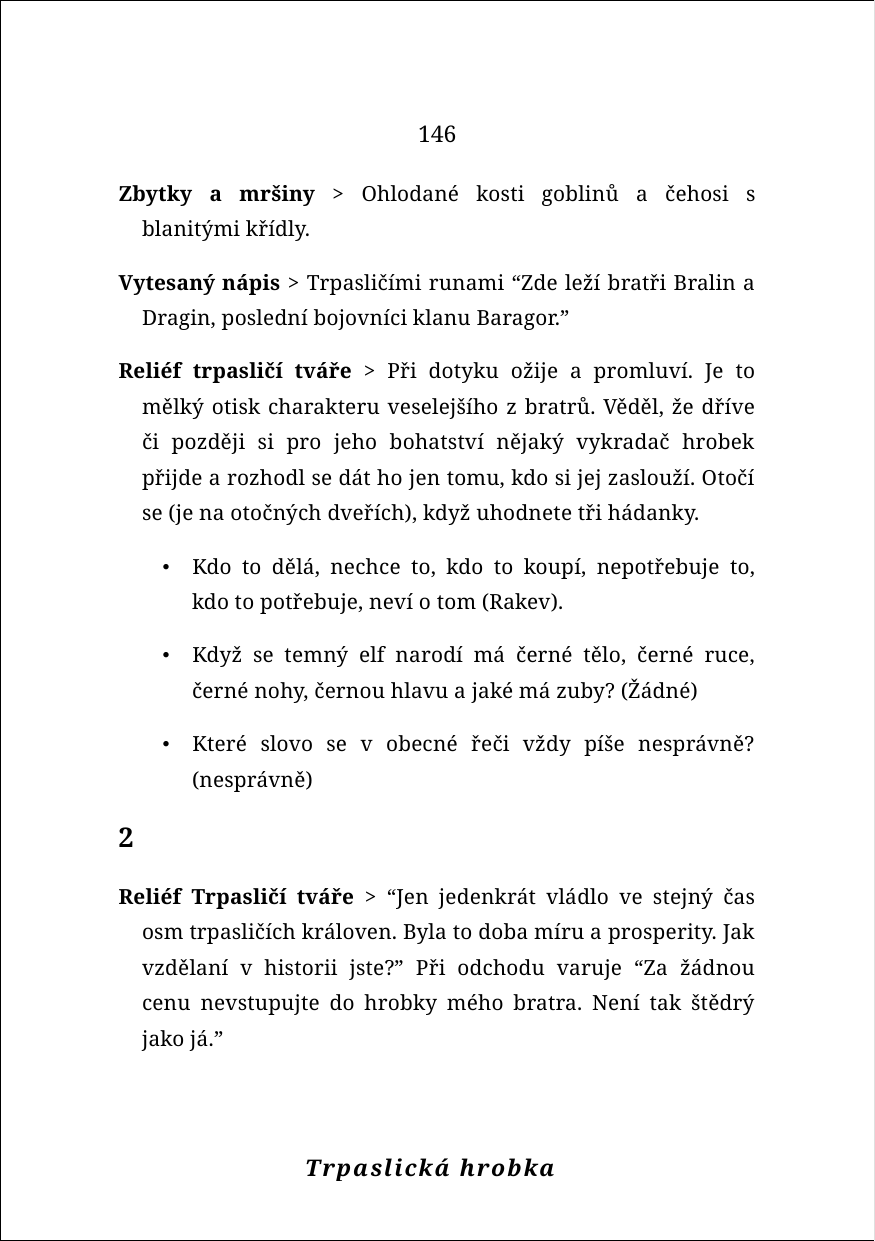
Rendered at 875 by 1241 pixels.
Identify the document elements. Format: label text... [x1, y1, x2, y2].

list Které slovo se v obecné řeči vždy píše nesprávně? (nesprávně) [162, 729, 756, 793]
list Kdo to dělá, nechce to, kdo to koupí, nepotřebuje to, kdo to potřebuje, neví o tom (Rakev). [162, 552, 756, 616]
text Zbytky a mršiny > Ohlodané kosti goblinů a čehosi s blanitými křídly. [118, 179, 756, 243]
text Reliéf trpasličí tváře > Při dotyku ožije a promluví. Je to mělký otisk charakteru veselejšího z bratrů. Věděl, že dříve či později si pro jeho bohatství nějaký vykradač hrobek přijde a rozhodl se dát ho jen tomu, kdo si jej zaslouží. Otočí se (je na otočných dveřích), když uhodnete tři hádanky. [118, 356, 756, 527]
text Reliéf Trpasličí tváře > “Jen jedenkrát vládlo ve stejný čas osm trpasličích královen. Byla to doba míru a prosperity. Jak vzdělaní v historii jste?” Při odchodu varuje “Za žádnou cenu nevstupujte do hrobky mého bratra. Není tak štědrý jako já.” [118, 882, 756, 1052]
text 2 [118, 818, 756, 855]
text Vytesaný nápis > Trpasličími runami “Zde leží bratři Bralin a Dragin, poslední bojovníci klanu Baragor.” [118, 268, 756, 332]
list Když se temný elf narodí má černé tělo, černé ruce, černé nohy, černou hlavu a jaké má zuby? (Žádné) [162, 641, 756, 704]
